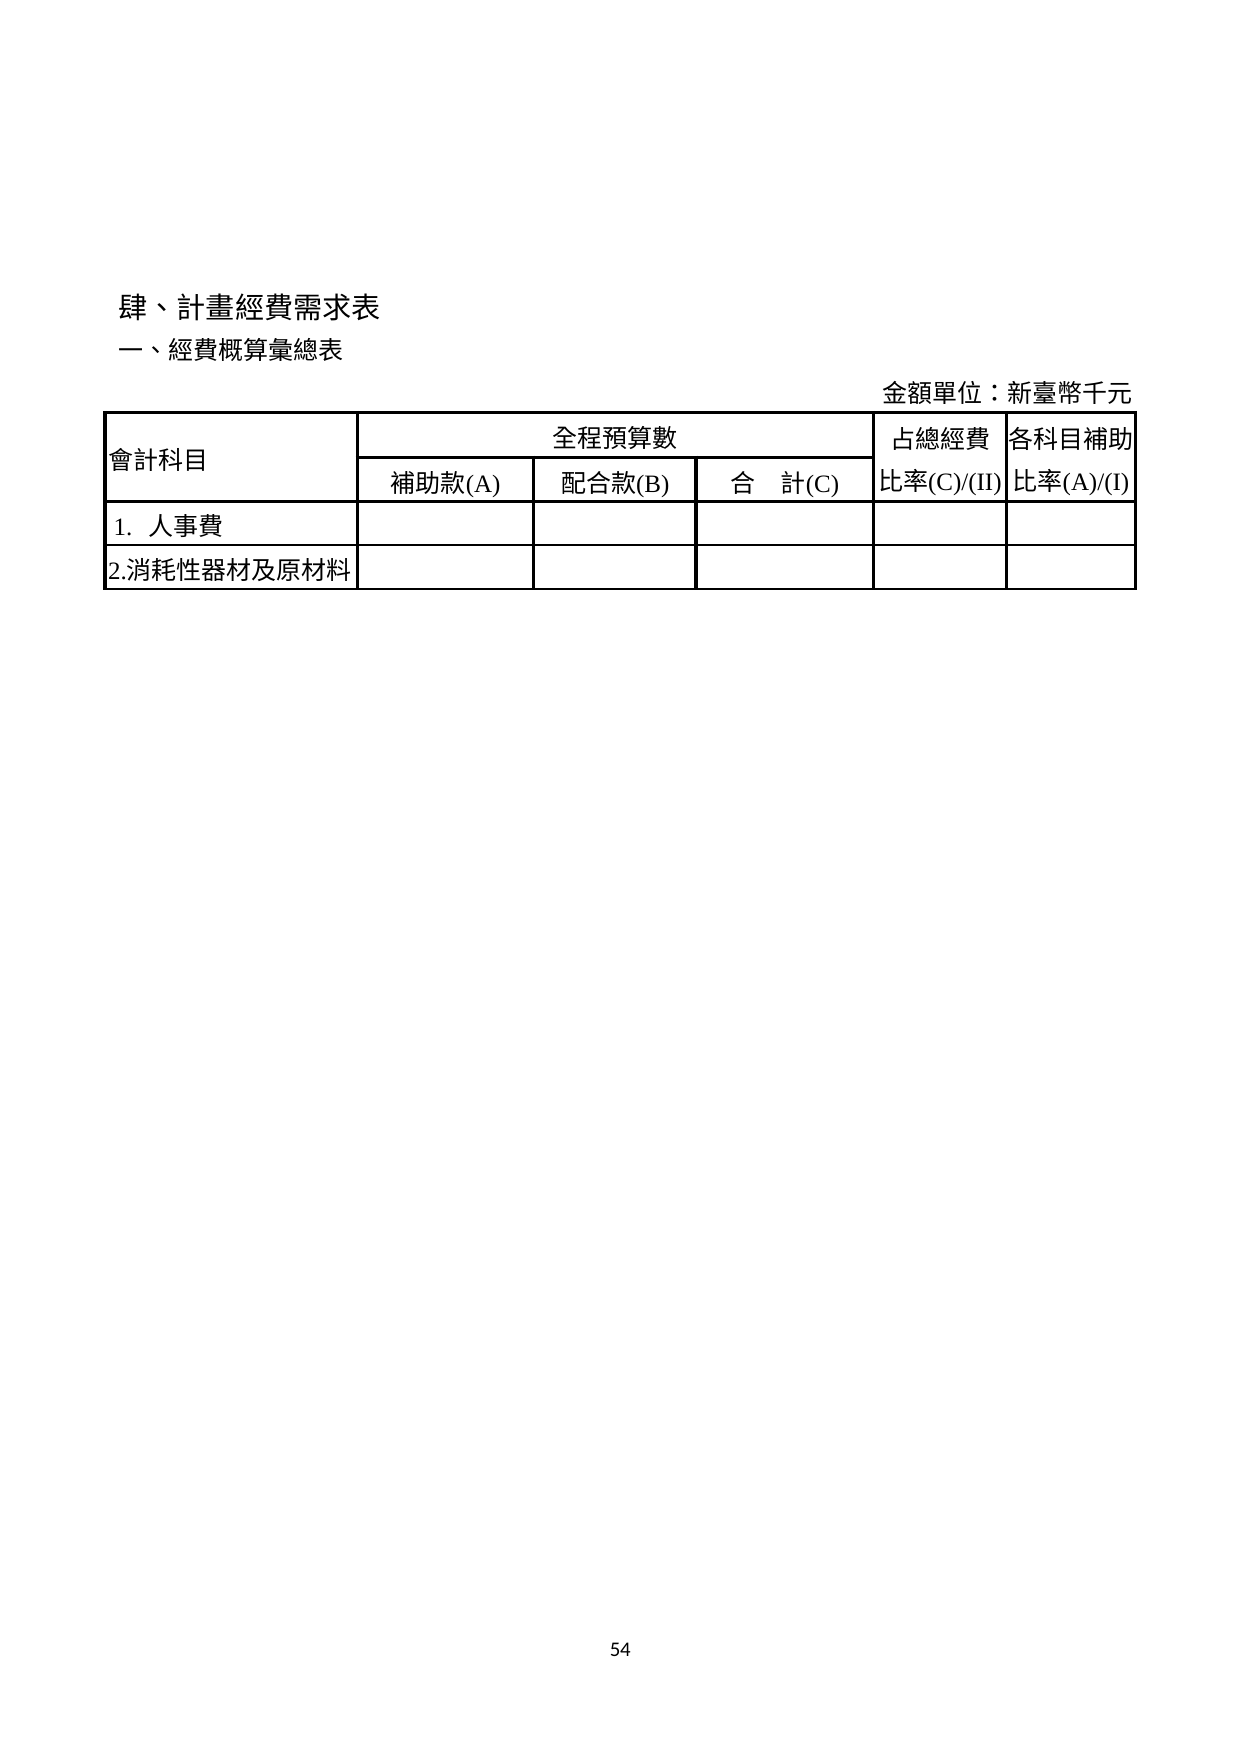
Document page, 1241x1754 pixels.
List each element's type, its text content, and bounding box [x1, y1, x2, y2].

table_cell 人事費 [107, 503, 356, 544]
table_cell [1008, 503, 1134, 544]
table_cell 占總經費 比率(C)/(II) [875, 414, 1005, 500]
table_header [106, 369, 357, 411]
table_cell 2.消耗性器材及原材料 [107, 546, 356, 588]
table_cell 補助款(A) [359, 459, 532, 500]
table_cell 合 計(C) [698, 459, 872, 500]
table_cell [359, 503, 532, 544]
table_cell [535, 503, 694, 544]
table_cell 配合款(B) [535, 459, 694, 500]
table_cell [875, 503, 1005, 544]
text 一、經費概算彙總表 [118, 326, 1122, 368]
table_cell [535, 546, 694, 588]
table_cell [698, 546, 872, 588]
table_cell 會計科目 [107, 414, 356, 500]
table_cell 全程預算數 [359, 414, 872, 456]
table_header 金額單位：新臺幣千元 [357, 369, 1135, 411]
table_cell [698, 503, 872, 544]
text 肆、計畫經費需求表 [118, 285, 1122, 326]
table_cell [1008, 546, 1134, 588]
table_cell 各科目補助比率(A)/(I) [1008, 414, 1134, 500]
table_cell [359, 546, 532, 588]
table_cell [875, 546, 1005, 588]
